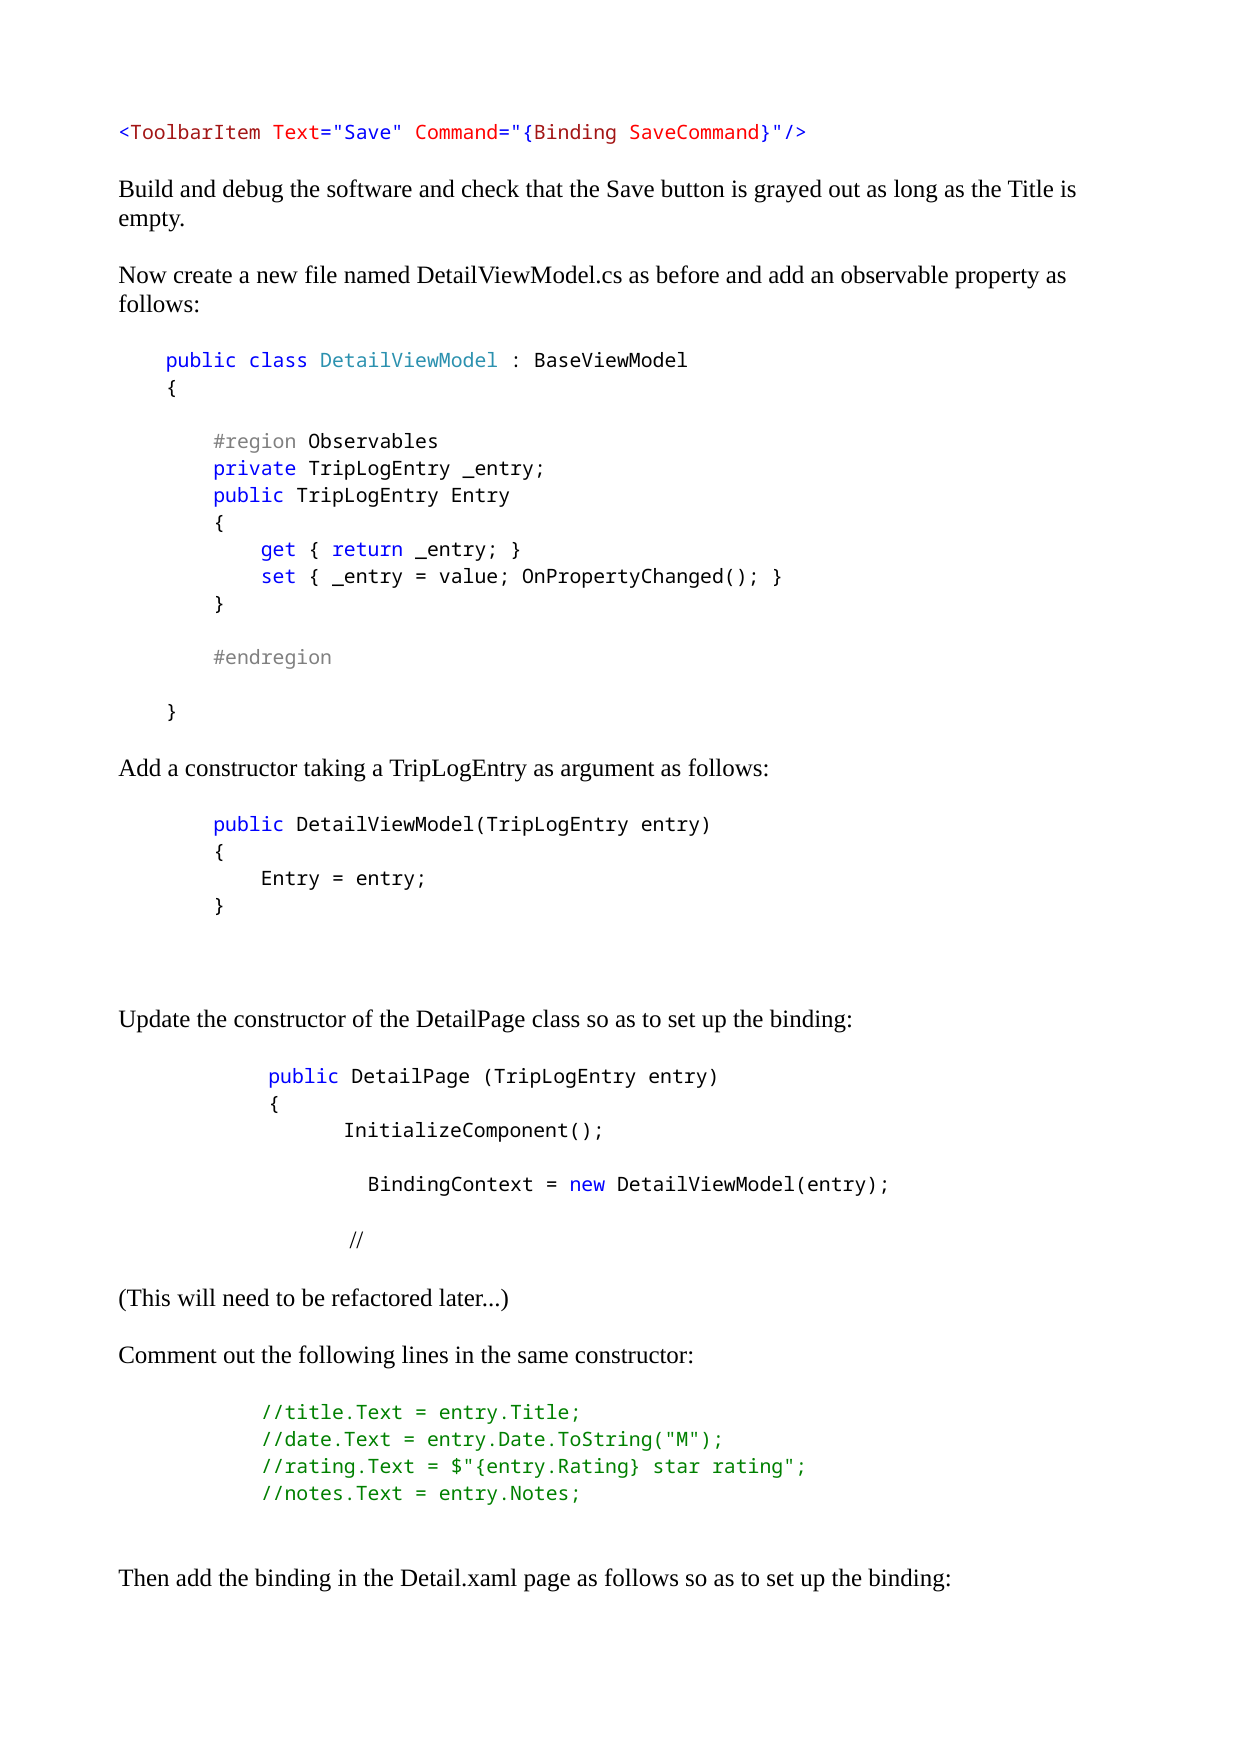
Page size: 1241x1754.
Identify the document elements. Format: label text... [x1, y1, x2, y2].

text { [118, 373, 1122, 400]
text //notes.Text = entry.Notes; [118, 1479, 1122, 1506]
text Then add the binding in the Detail.xaml page as follows so as to set up the binding: [118, 1563, 1122, 1592]
text Update the constructor of the DetailPage class so as to set up the binding: [118, 1004, 1122, 1033]
text } [118, 891, 1122, 918]
text { [118, 508, 1122, 535]
text get { return _entry; } [118, 535, 1122, 562]
text //rating.Text = $"{entry.Rating} star rating"; [118, 1452, 1122, 1479]
text Now create a new file named DetailViewModel.cs as before and add an observable property as follows: [118, 260, 1122, 318]
text Add a constructor taking a TripLogEntry as argument as follows: [118, 753, 1122, 782]
text InitializeComponent(); [118, 1116, 1122, 1143]
text Build and debug the software and check that the Save button is grayed out as long as the Title is empty. [118, 174, 1122, 231]
text <ToolbarItem Text="Save" Command="{Binding SaveCommand}"/> [118, 118, 1122, 145]
text public class DetailViewModel : BaseViewModel [118, 346, 1122, 373]
text } [118, 589, 1122, 616]
text { [118, 1089, 1122, 1116]
text // [118, 1226, 1122, 1254]
text BindingContext = new DetailViewModel(entry); [118, 1170, 1122, 1197]
text (This will need to be refactored later...) [118, 1283, 1122, 1312]
text //title.Text = entry.Title; [118, 1398, 1122, 1425]
text private TripLogEntry _entry; [118, 454, 1122, 481]
text //date.Text = entry.Date.ToString("M"); [118, 1425, 1122, 1452]
text #endregion [118, 643, 1122, 670]
text set { _entry = value; OnPropertyChanged(); } [118, 562, 1122, 589]
text public DetailPage (TripLogEntry entry) [118, 1062, 1122, 1089]
text Entry = entry; [118, 864, 1122, 891]
text public TripLogEntry Entry [118, 481, 1122, 508]
text Comment out the following lines in the same constructor: [118, 1341, 1122, 1369]
text { [118, 837, 1122, 864]
text #region Observables [118, 427, 1122, 454]
text public DetailViewModel(TripLogEntry entry) [118, 810, 1122, 837]
text } [118, 697, 1122, 724]
